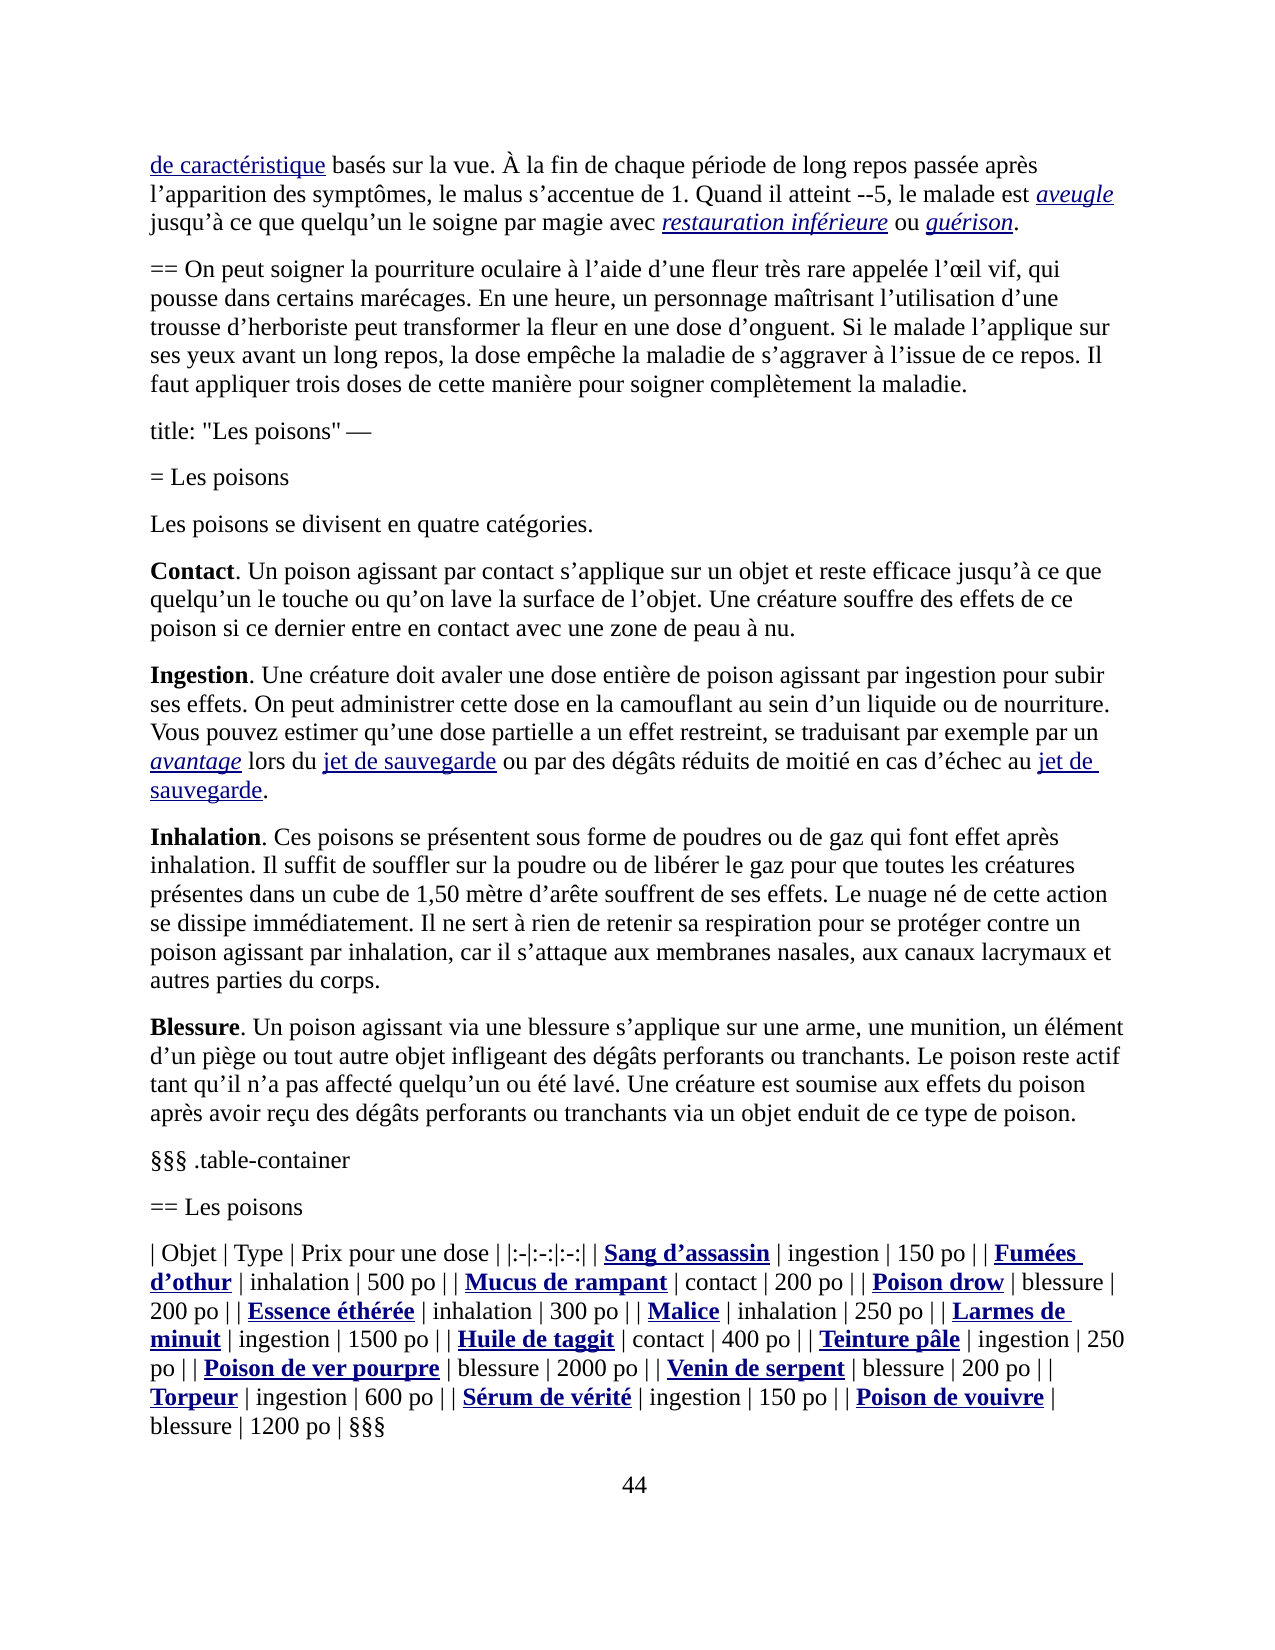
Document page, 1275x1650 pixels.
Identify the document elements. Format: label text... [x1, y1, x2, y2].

text §§§ .table-container [150, 1145, 1125, 1174]
text de caractéristique basés sur la vue. À la fin de chaque période de long repos passée après l’apparition des symptômes, le malus s’accentue de 1. Quand il atteint --5, le malade est aveugle jusqu’à ce que quelqu’un le soigne par magie avec restauration inférieure ou guérison. [150, 150, 1125, 236]
text Inhalation. Ces poisons se présentent sous forme de poudres ou de gaz qui font effet après inhalation. Il suffit de souffler sur la poudre ou de libérer le gaz pour que toutes les créatures présentes dans un cube de 1,50 mètre d’arête souffrent de ses effets. Le nuage né de cette action se dissipe immédiatement. Il ne sert à rien de retenir sa respiration pour se protéger contre un poison agissant par inhalation, car il s’attaque aux membranes nasales, aux canaux lacrymaux et autres parties du corps. [150, 822, 1125, 994]
text title: "Les poisons" — [150, 416, 1125, 444]
text == On peut soigner la pourriture oculaire à l’aide d’une fleur très rare appelée l’œil vif, qui pousse dans certains marécages. En une heure, un personnage maîtrisant l’utilisation d’une trousse d’herboriste peut transformer la fleur en une dose d’onguent. Si le malade l’applique sur ses yeux avant un long repos, la dose empêche la maladie de s’aggraver à l’issue de ce repos. Il faut appliquer trois doses de cette manière pour soigner complètement la maladie. [150, 254, 1125, 398]
text == Les poisons [150, 1192, 1125, 1220]
text | Objet | Type | Prix pour une dose | |:-|:-:|:-:| | Sang d’assassin | ingestion | 150 po | | Fumées d’othur | inhalation | 500 po | | Mucus de rampant | contact | 200 po | | Poison drow | blessure | 200 po | | Essence éthérée | inhalation | 300 po | | Malice | inhalation | 250 po | | Larmes de minuit | ingestion | 1500 po | | Huile de taggit | contact | 400 po | | Teinture pâle | ingestion | 250 po | | Poison de ver pourpre | blessure | 2000 po | | Venin de serpent | blessure | 200 po | | Torpeur | ingestion | 600 po | | Sérum de vérité | ingestion | 150 po | | Poison de vouivre | blessure | 1200 po | §§§ [150, 1238, 1125, 1439]
text Ingestion. Une créature doit avaler une dose entière de poison agissant par ingestion pour subir ses effets. On peut administrer cette dose en la camouflant au sein d’un liquide ou de nourriture. Vous pouvez estimer qu’une dose partielle a un effet restreint, se traduisant par exemple par un avantage lors du jet de sauvegarde ou par des dégâts réduits de moitié en cas d’échec au jet de sauvegarde. [150, 660, 1125, 804]
text Blessure. Un poison agissant via une blessure s’applique sur une arme, une munition, un élément d’un piège ou tout autre objet infligeant des dégâts perforants ou tranchants. Le poison reste actif tant qu’il n’a pas affecté quelqu’un ou été lavé. Une créature est soumise aux effets du poison après avoir reçu des dégâts perforants ou tranchants via un objet enduit de ce type de poison. [150, 1012, 1125, 1127]
text Contact. Un poison agissant par contact s’applique sur un objet et reste efficace jusqu’à ce que quelqu’un le touche ou qu’on lave la surface de l’objet. Une créature souffre des effets de ce poison si ce dernier entre en contact avec une zone de peau à nu. [150, 556, 1125, 642]
text Les poisons se divisent en quatre catégories. [150, 509, 1125, 538]
text = Les poisons [150, 462, 1125, 491]
